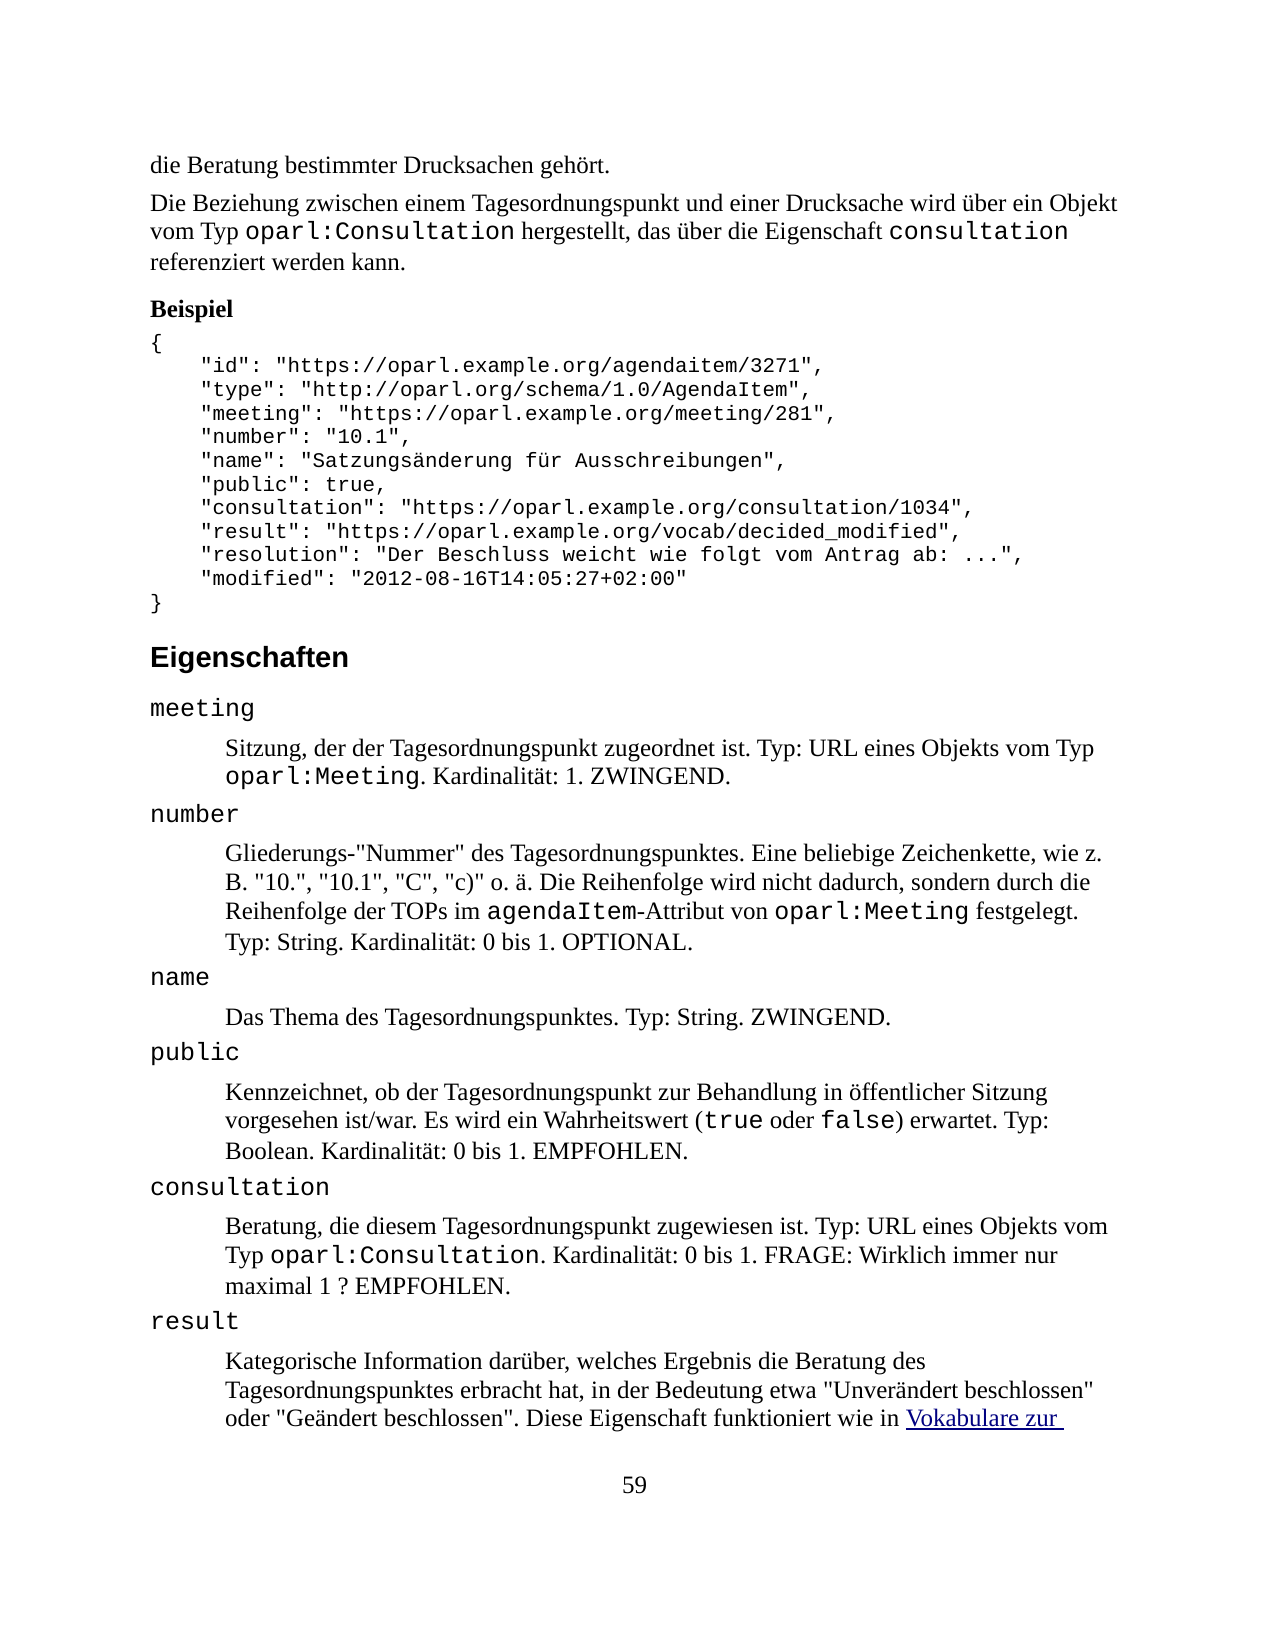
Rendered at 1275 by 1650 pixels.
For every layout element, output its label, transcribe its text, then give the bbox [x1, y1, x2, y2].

text "meeting": "https://oparl.example.org/meeting/281", [150, 403, 1125, 426]
text } [150, 592, 1125, 615]
text Kategorische Information darüber, welches Ergebnis die Beratung des Tagesordnungspunktes erbracht hat, in der Bedeutung etwa "Unverändert beschlossen" oder "Geändert beschlossen". Diese Eigenschaft funktioniert wie in Vokabulare zur [225, 1346, 1125, 1432]
text Gliederungs-"Nummer" des Tagesordnungspunktes. Eine beliebige Zeichenkette, wie z. B. "10.", "10.1", "C", "c)" o. ä. Die Reihenfolge wird nicht dadurch, sondern durch die Reihenfolge der TOPs im agendaItem-Attribut von oparl:Meeting festgelegt. Typ: String. Kardinalität: 0 bis 1. OPTIONAL. [225, 838, 1125, 956]
text "name": "Satzungsänderung für Ausschreibungen", [150, 450, 1125, 473]
text "modified": "2012-08-16T14:05:27+02:00" [150, 568, 1125, 592]
subtitle Eigenschaften [150, 640, 1125, 674]
text name [150, 964, 1125, 993]
text "resolution": "Der Beschluss weicht wie folgt vom Antrag ab: ...", [150, 544, 1125, 568]
text Beratung, die diesem Tagesordnungspunkt zugewiesen ist. Typ: URL eines Objekts vom Typ oparl:Consultation. Kardinalität: 0 bis 1. FRAGE: Wirklich immer nur maximal 1 ? EMPFOHLEN. [225, 1211, 1125, 1300]
text { [150, 332, 1125, 355]
text public [150, 1039, 1125, 1068]
text Das Thema des Tagesordnungspunktes. Typ: String. ZWINGEND. [225, 1002, 1125, 1031]
text "consultation": "https://oparl.example.org/consultation/1034", [150, 497, 1125, 521]
text Beispiel [150, 294, 1125, 323]
text result [150, 1309, 1125, 1337]
text consultation [150, 1174, 1125, 1202]
text "public": true, [150, 473, 1125, 497]
text "id": "https://oparl.example.org/agendaitem/3271", [150, 355, 1125, 379]
text die Beratung bestimmter Drucksachen gehört. [150, 150, 1125, 179]
text "number": "10.1", [150, 426, 1125, 450]
text Kennzeichnet, ob der Tagesordnungspunkt zur Behandlung in öffentlicher Sitzung vorgesehen ist/war. Es wird ein Wahrheitswert (true oder false) erwartet. Typ: Boolean. Kardinalität: 0 bis 1. EMPFOHLEN. [225, 1077, 1125, 1165]
text "type": "http://oparl.org/schema/1.0/AgendaItem", [150, 379, 1125, 403]
text meeting [150, 695, 1125, 724]
text Die Beziehung zwischen einem Tagesordnungspunkt und einer Drucksache wird über ein Objekt vom Typ oparl:Consultation hergestellt, das über die Eigenschaft consultation referenziert werden kann. [150, 188, 1125, 276]
text "result": "https://oparl.example.org/vocab/decided_modified", [150, 521, 1125, 544]
text Sitzung, der der Tagesordnungspunkt zugeordnet ist. Typ: URL eines Objekts vom Typ oparl:Meeting. Kardinalität: 1. ZWINGEND. [225, 733, 1125, 792]
text number [150, 801, 1125, 829]
